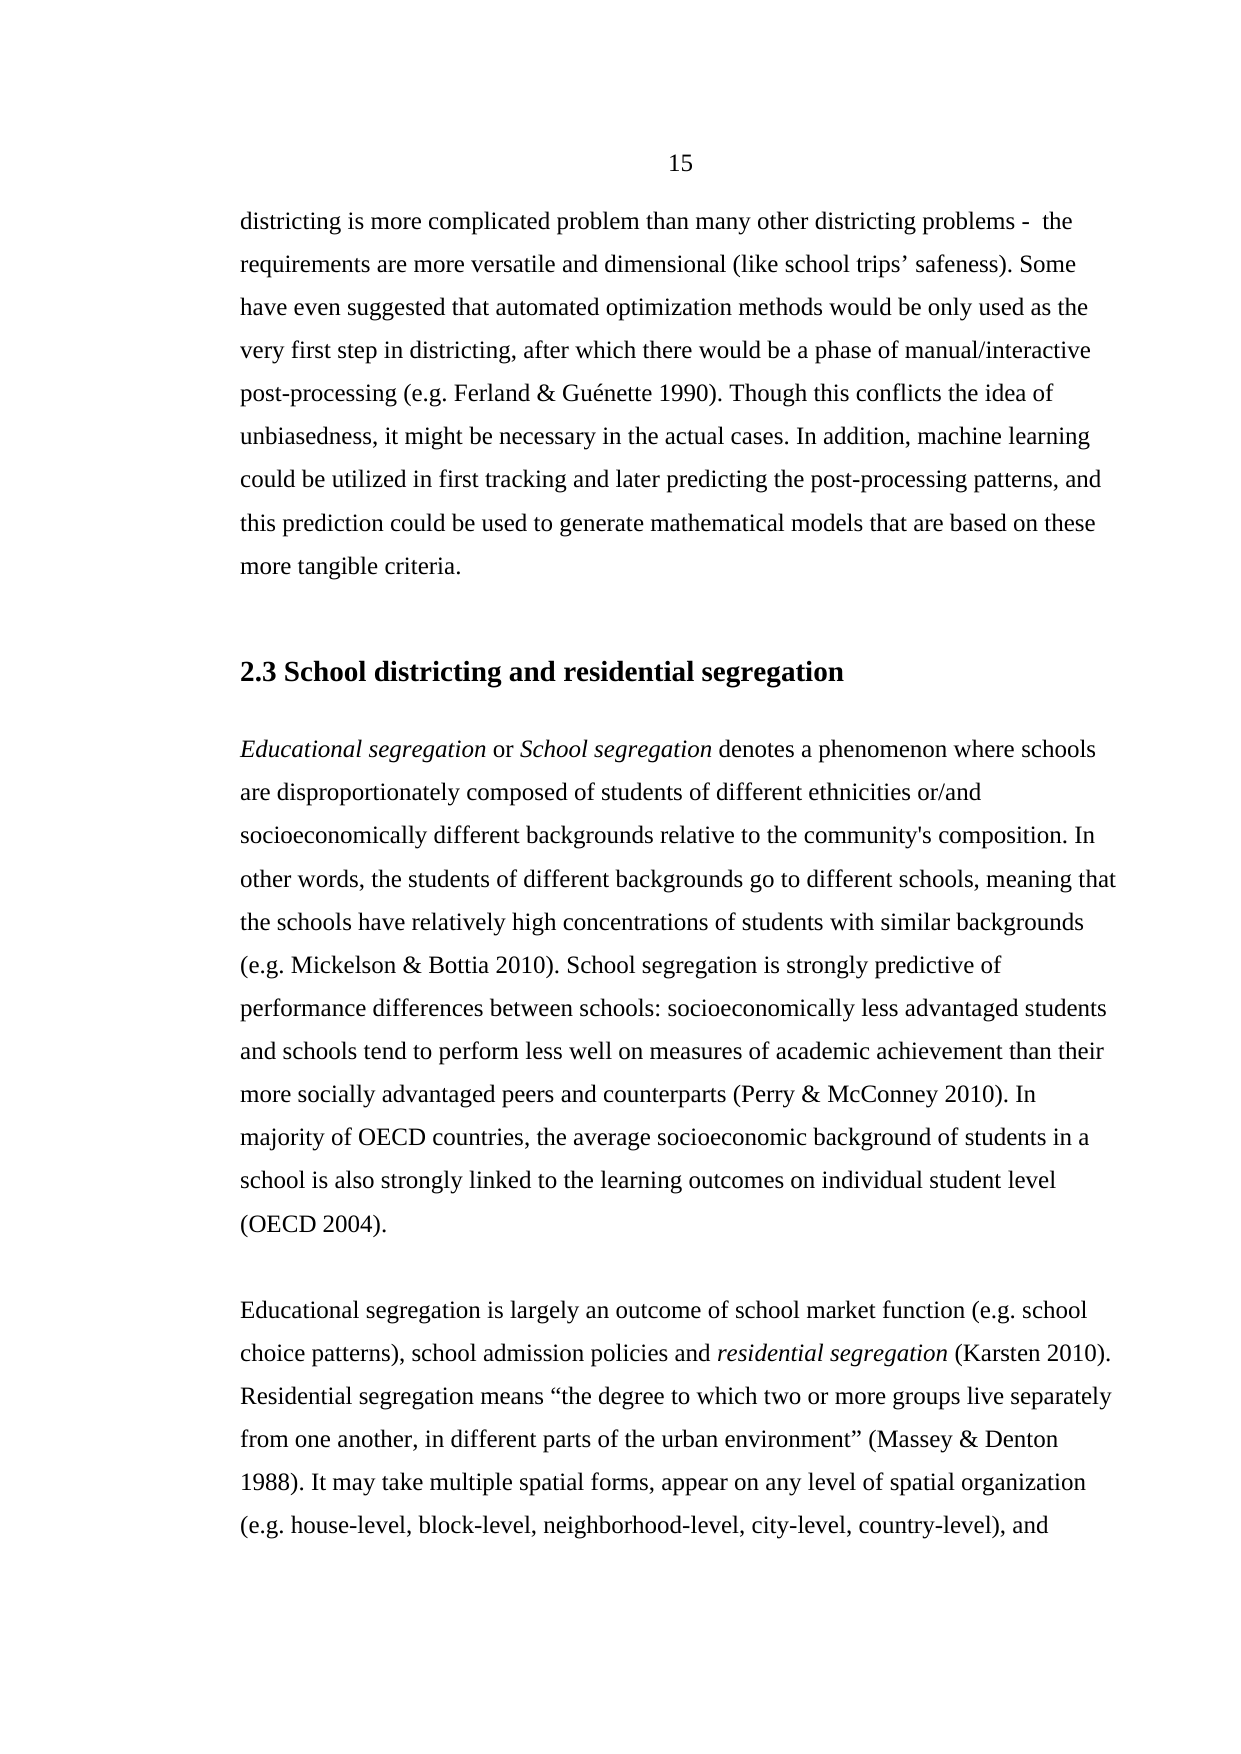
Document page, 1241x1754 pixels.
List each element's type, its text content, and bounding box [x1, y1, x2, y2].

subtitle 2.3 School districting and residential segregation [240, 654, 1121, 687]
text Educational segregation is largely an outcome of school market function (e.g. school choice patterns), school admission policies and residential segregation (Karsten 2010). Residential segregation means “the degree to which two or more groups live separately from one another, in different parts of the urban environment” (Massey & Denton 1988). It may take multiple spatial forms, appear on any level of spatial organization (e.g. house-level, block-level, neighborhood-level, city-level, country-level), and [240, 1295, 1121, 1539]
text Educational segregation or School segregation denotes a phenomenon where schools are disproportionately composed of students of different ethnicities or/and socioeconomically different backgrounds relative to the community's composition. In other words, the students of different backgrounds go to different schools, meaning that the schools have relatively high concentrations of students with similar backgrounds (e.g. Mickelson & Bottia 2010). School segregation is strongly predictive of performance differences between schools: socioeconomically less advantaged students and schools tend to perform less well on measures of academic achievement than their more socially advantaged peers and counterparts (Perry & McConney 2010). In majority of OECD countries, the average socioeconomic background of students in a school is also strongly linked to the learning outcomes on individual student level (OECD 2004). [240, 734, 1121, 1237]
text districting is more complicated problem than many other districting problems - the requirements are more versatile and dimensional (like school trips’ safeness). Some have even suggested that automated optimization methods would be only used as the very first step in districting, after which there would be a phase of manual/interactive post-processing (e.g. Ferland & Guénette 1990). Though this conflicts the idea of unbiasedness, it might be necessary in the actual cases. In addition, machine learning could be utilized in first tracking and later predicting the post-processing patterns, and this prediction could be used to generate mathematical models that are based on these more tangible criteria. [240, 206, 1121, 579]
